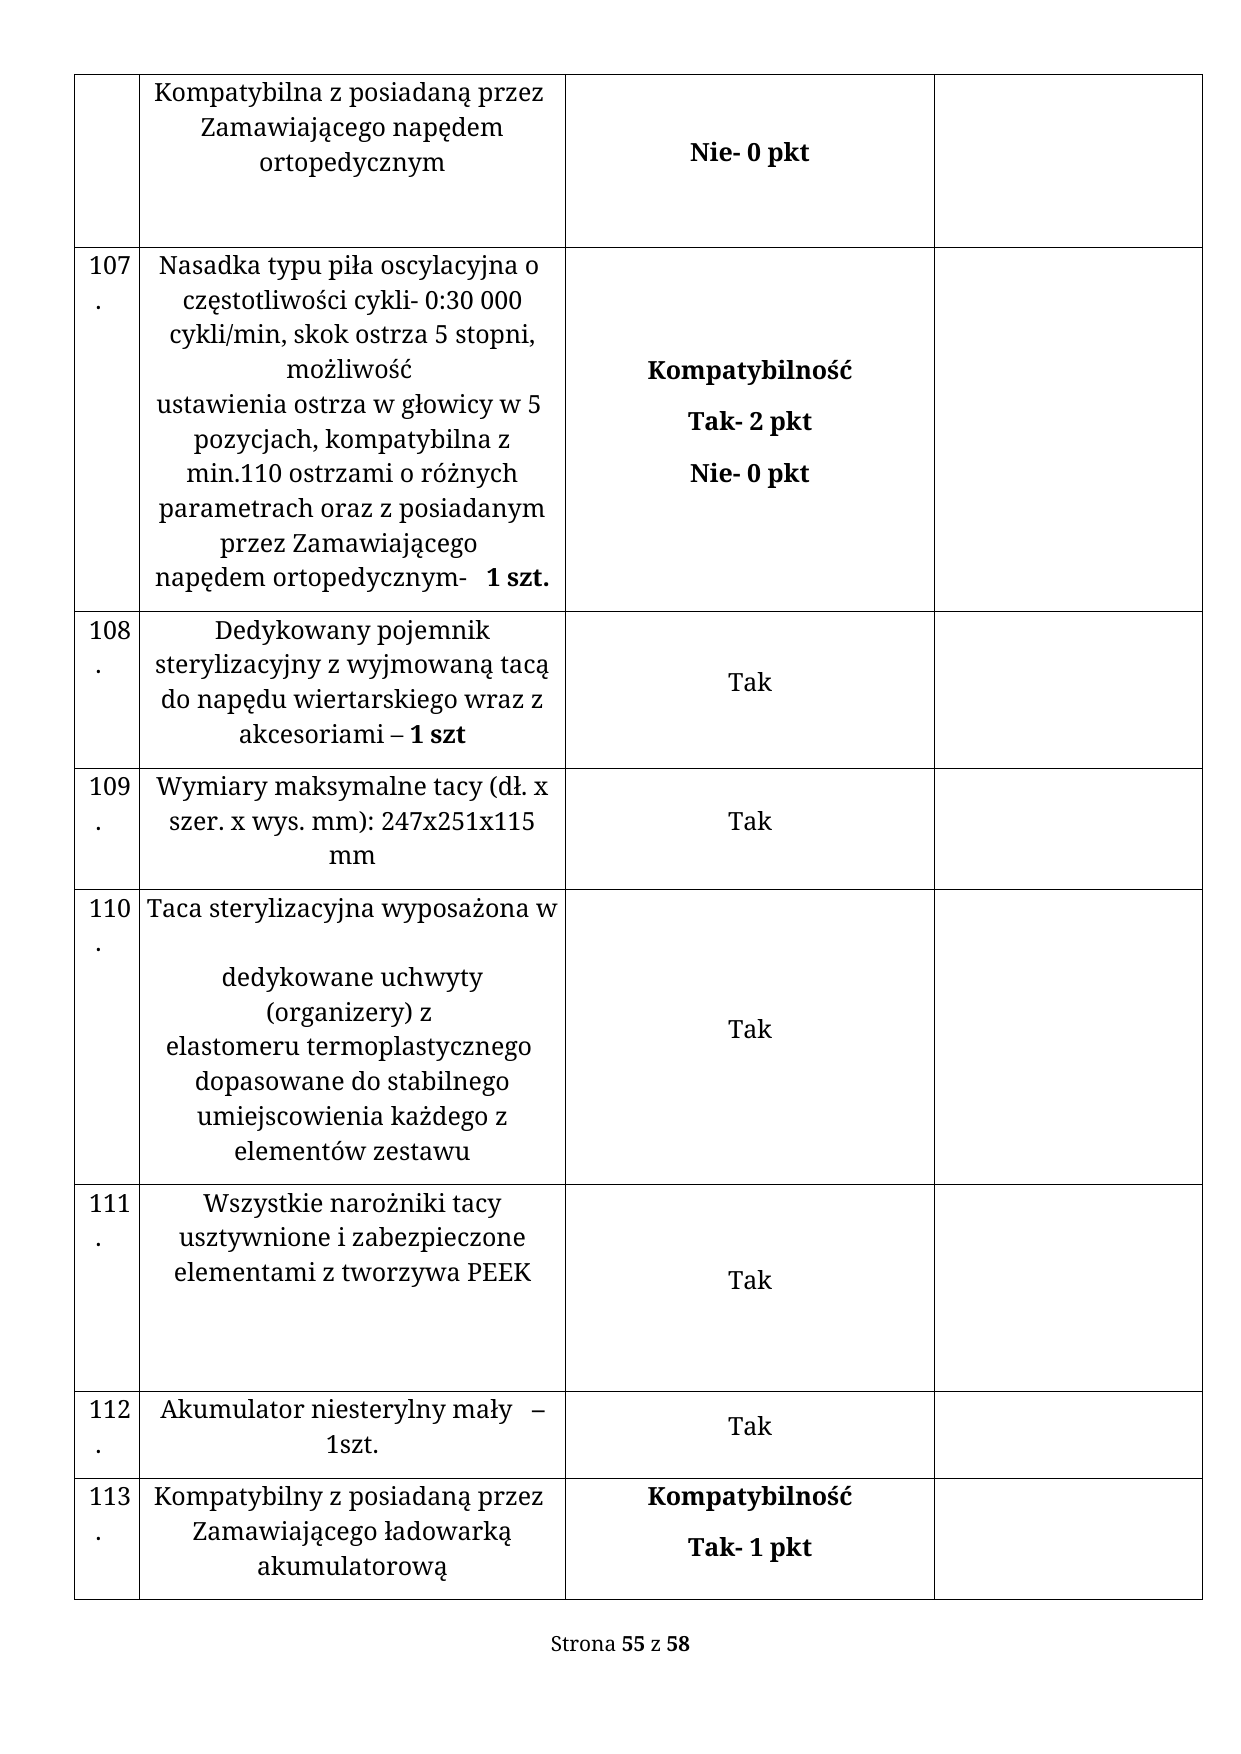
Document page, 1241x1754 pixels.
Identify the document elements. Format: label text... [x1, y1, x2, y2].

table_cell Kompatybilność Tak- 2 pkt Nie- 0 pkt [566, 248, 934, 611]
table_cell [935, 890, 1202, 1184]
table_cell Kompatybilność Tak- 1 pkt [566, 1479, 934, 1599]
table_cell Wymiary maksymalne tacy (dł. x szer. x wys. mm): 247x251x115 mm [140, 769, 565, 889]
table_cell [75, 75, 139, 247]
table_cell Wszystkie narożniki tacy usztywnione i zabezpieczone elementami z tworzywa PEEK [140, 1185, 565, 1391]
table_cell [75, 1479, 139, 1599]
table_cell [935, 769, 1202, 889]
table_cell Tak [566, 1185, 934, 1391]
table_cell [75, 612, 139, 768]
table_cell Tak [566, 1392, 934, 1478]
table_cell Tak [566, 612, 934, 768]
table_cell [75, 890, 139, 1184]
table_cell Nie- 0 pkt [566, 75, 934, 247]
table_cell [935, 1392, 1202, 1478]
table_cell Kompatybilna z posiadaną przez Zamawiającego napędem ortopedycznym [140, 75, 565, 247]
table_cell [935, 75, 1202, 247]
table_cell Tak [566, 890, 934, 1184]
table_cell Nasadka typu piła oscylacyjna o częstotliwości cykli- 0:30 000 cykli/min, skok ostrza 5 stopni, możliwość ustawienia ostrza w głowicy w 5 pozycjach, kompatybilna z min.110 ostrzami o różnych parametrach oraz z posiadanym przez Zamawiającego napędem ortopedycznym- 1 szt. [140, 248, 565, 611]
table_cell Taca sterylizacyjna wyposażona w dedykowane uchwyty (organizery) z elastomeru termoplastycznego dopasowane do stabilnego umiejscowienia każdego z elementów zestawu [140, 890, 565, 1184]
table_cell [935, 248, 1202, 611]
table_cell [75, 769, 139, 889]
table_cell [75, 1392, 139, 1478]
table_cell Dedykowany pojemnik sterylizacyjny z wyjmowaną tacą do napędu wiertarskiego wraz z akcesoriami – 1 szt [140, 612, 565, 768]
table_cell Tak [566, 769, 934, 889]
table_cell [935, 612, 1202, 768]
table_cell Kompatybilny z posiadaną przez Zamawiającego ładowarką akumulatorową [140, 1479, 565, 1599]
table_cell Akumulator niesterylny mały – 1szt. [140, 1392, 565, 1478]
table_cell [75, 248, 139, 611]
table_cell [935, 1479, 1202, 1599]
table_cell [75, 1185, 139, 1391]
table_cell [935, 1185, 1202, 1391]
